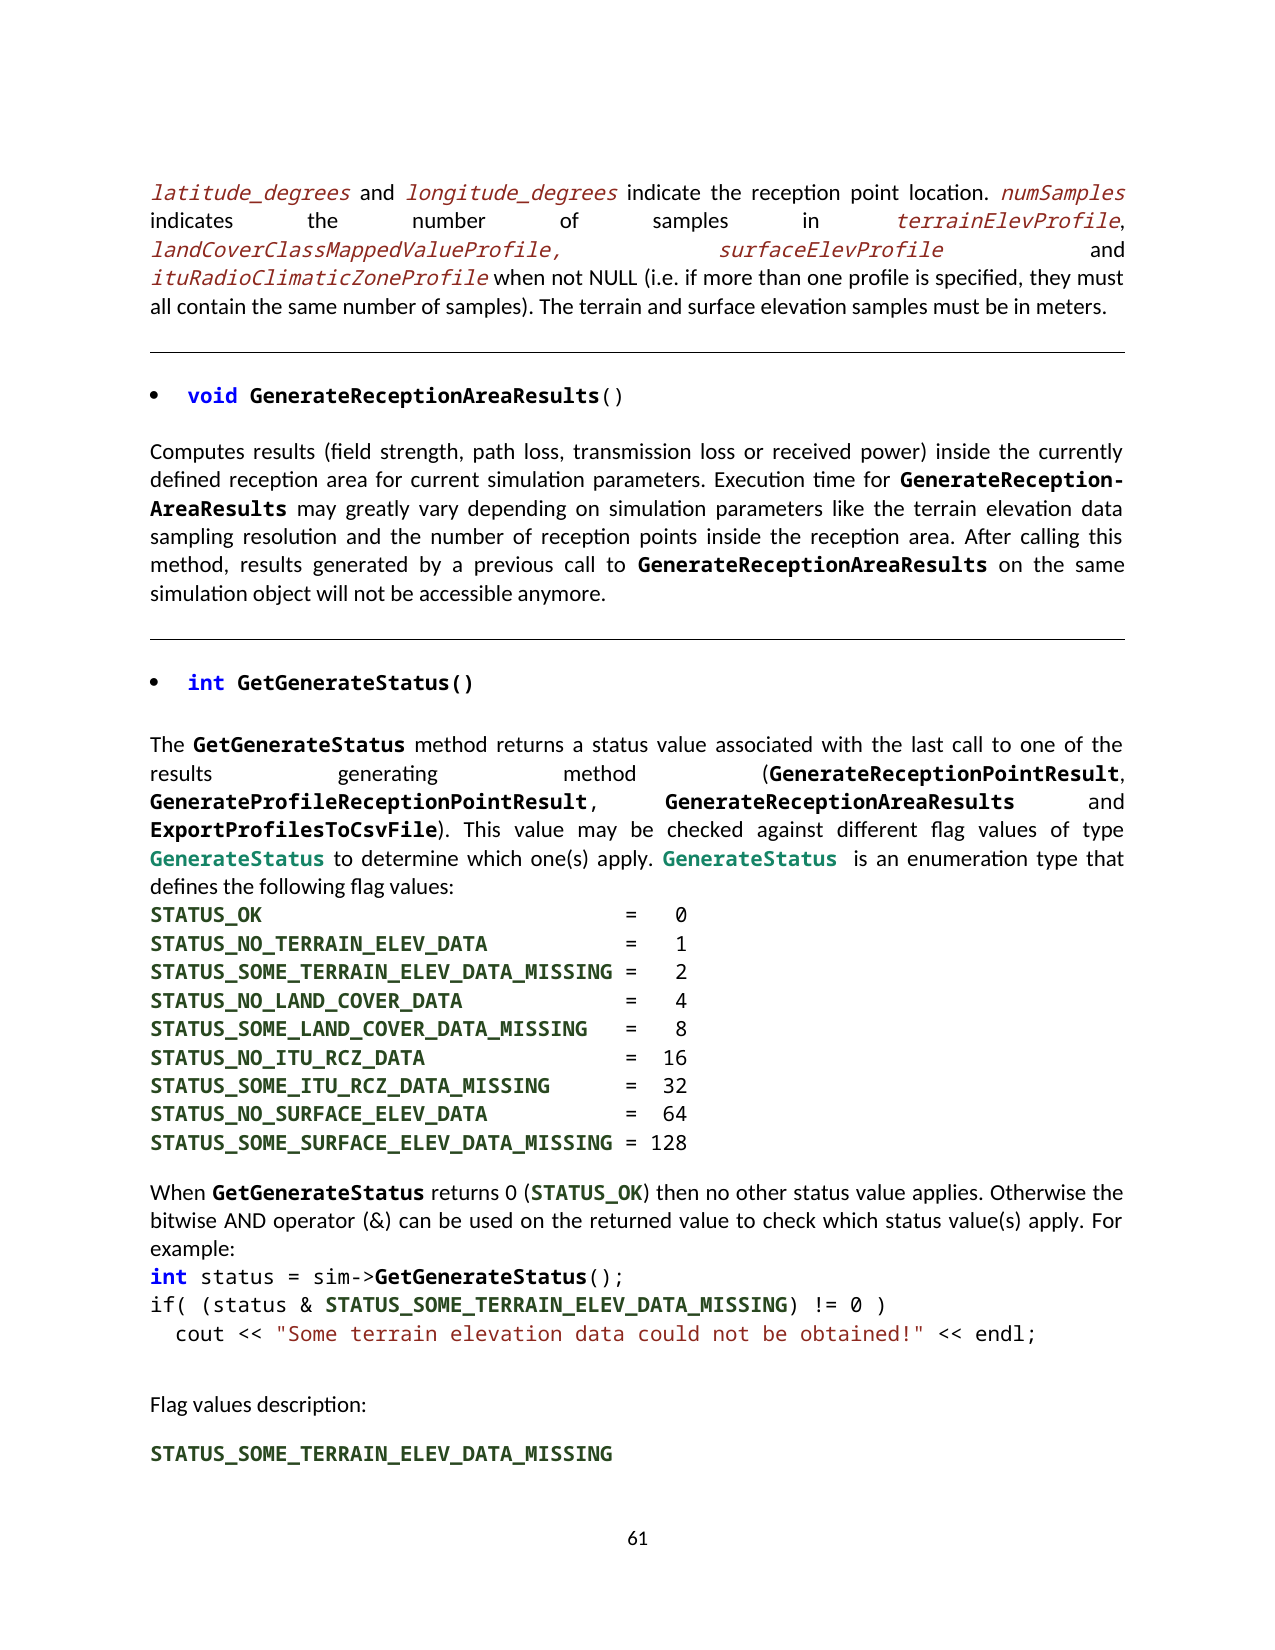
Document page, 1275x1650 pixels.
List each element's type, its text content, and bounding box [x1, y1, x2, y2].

text STATUS_SOME_TERRAIN_ELEV_DATA_MISSING = 2 [150, 957, 1125, 986]
list void GenerateReceptionAreaResults() [150, 381, 1125, 409]
text if( (status & STATUS_SOME_TERRAIN_ELEV_DATA_MISSING) != 0 ) [150, 1291, 1125, 1319]
text The GetGenerateStatus method returns a status value associated with the last call to one of the results generating method (GenerateReceptionPointResult, GenerateProfileReceptionPointResult, GenerateReceptionAreaResults and ExportProfilesToCsvFile). This value may be checked against different flag values of type GenerateStatus to determine which one(s) apply. GenerateStatus is an enumeration type that defines the following flag values: [150, 730, 1125, 900]
list int GetGenerateStatus() [150, 668, 1125, 697]
text STATUS_SOME_SURFACE_ELEV_DATA_MISSING = 128 [150, 1128, 1125, 1156]
text Flag values description: [150, 1390, 1125, 1418]
text STATUS_OK = 0 [150, 900, 1125, 929]
text STATUS_SOME_ITU_RCZ_DATA_MISSING = 32 STATUS_NO_SURFACE_ELEV_DATA = 64 [150, 1071, 1125, 1128]
text STATUS_SOME_TERRAIN_ELEV_DATA_MISSING [150, 1439, 1125, 1468]
text latitude_degrees and longitude_degrees indicate the reception point location. numSamples indicates the number of samples in terrainElevProfile, landCoverClassMappedValueProfile, surfaceElevProfile and ituRadioClimaticZoneProfile when not NULL (i.e. if more than one profile is specified, they must all contain the same number of samples). The terrain and surface elevation samples must be in meters. [150, 178, 1125, 322]
text cout << "Some terrain elevation data could not be obtained!" << endl; [150, 1319, 1125, 1347]
text STATUS_NO_ITU_RCZ_DATA = 16 [150, 1043, 1125, 1071]
text Computes results (field strength, path loss, transmission loss or received power) inside the currently defined reception area for current simulation parameters. Execution time for GenerateReception-AreaResults may greatly vary depending on simulation parameters like the terrain elevation data sampling resolution and the number of reception points inside the reception area. After calling this method, results generated by a previous call to GenerateReceptionAreaResults on the same simulation object will not be accessible anymore. [150, 437, 1125, 609]
text STATUS_NO_LAND_COVER_DATA = 4 [150, 986, 1125, 1014]
text When GetGenerateStatus returns 0 (STATUS_OK) then no other status value applies. Otherwise the bitwise AND operator (&) can be used on the returned value to check which status value(s) apply. For example: [150, 1178, 1125, 1262]
text STATUS_NO_TERRAIN_ELEV_DATA = 1 [150, 929, 1125, 957]
text int status = sim->GetGenerateStatus(); [150, 1262, 1125, 1291]
text STATUS_SOME_LAND_COVER_DATA_MISSING = 8 [150, 1014, 1125, 1043]
